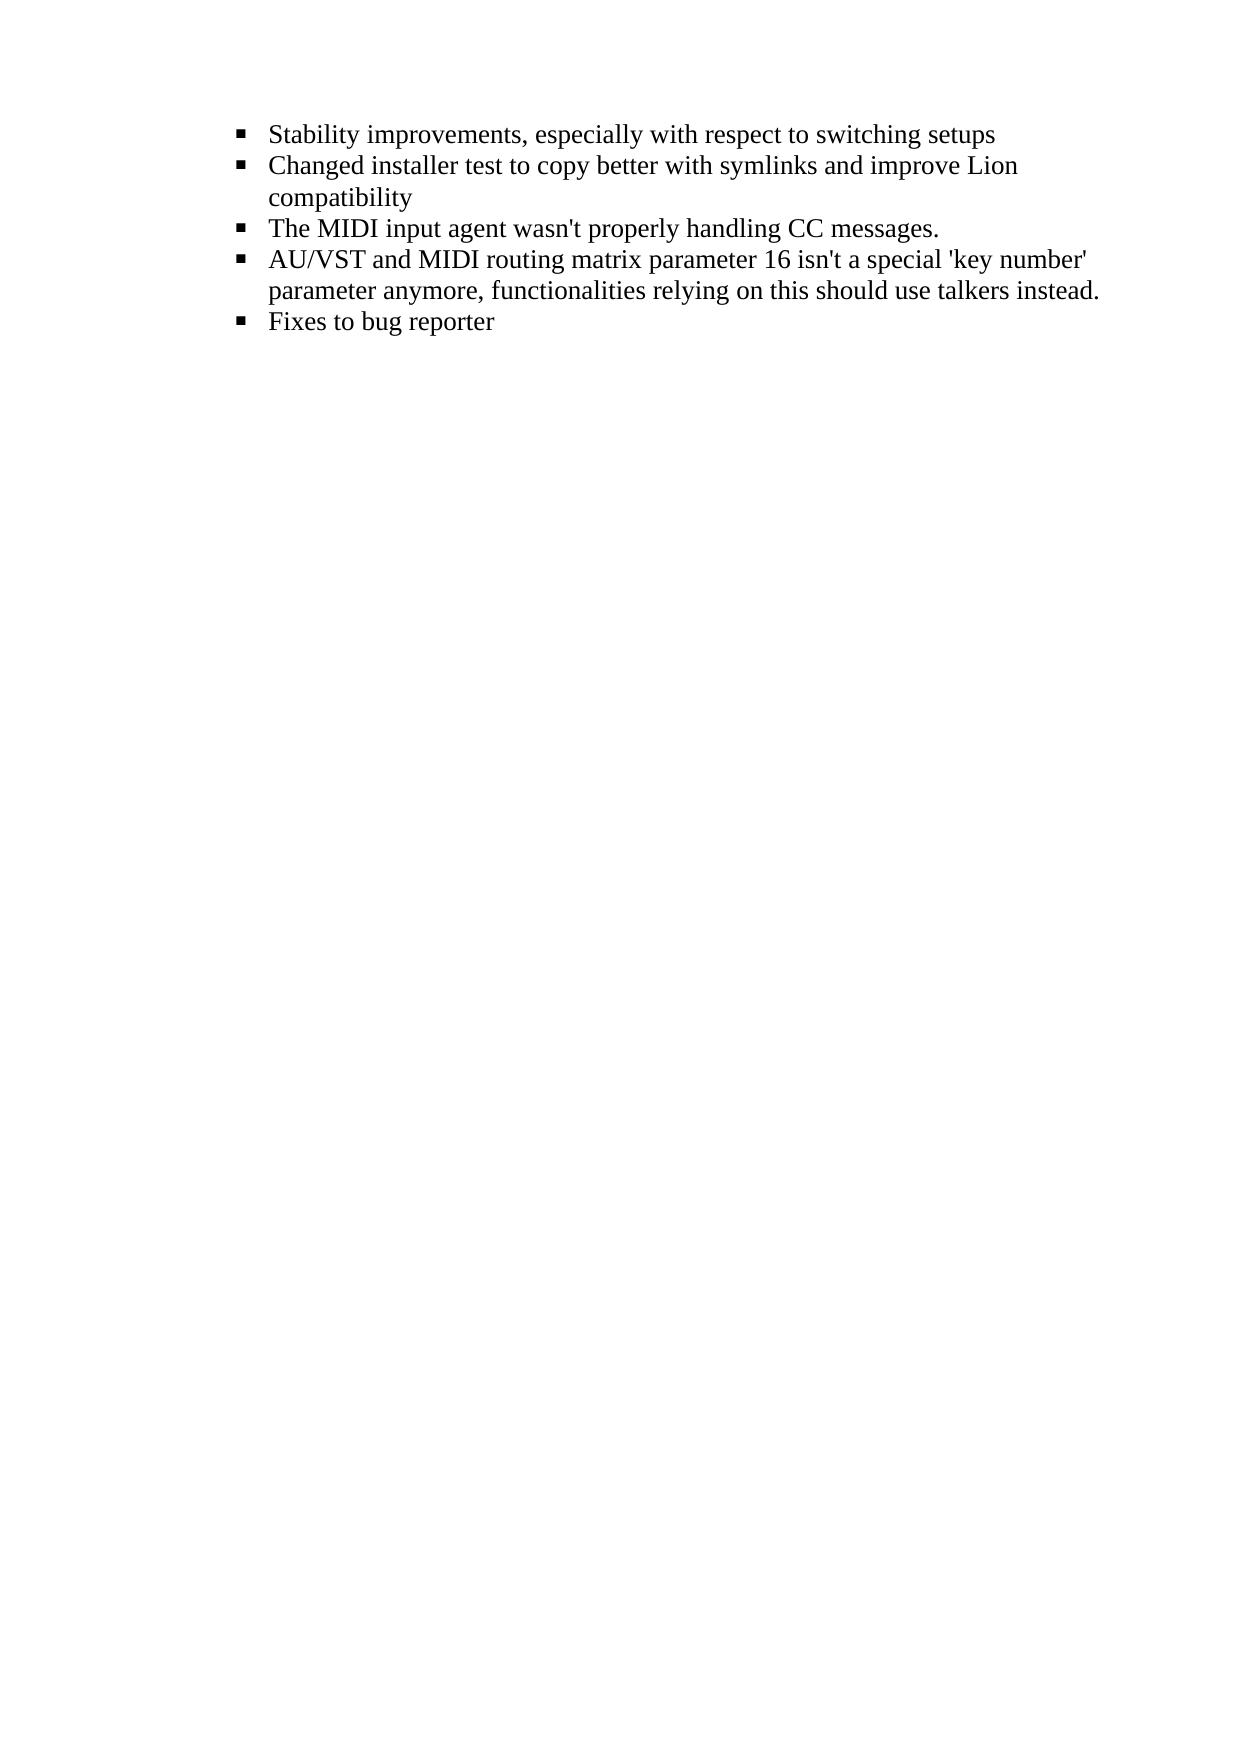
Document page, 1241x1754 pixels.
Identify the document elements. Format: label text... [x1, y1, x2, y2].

list Fixes to bug reporter [231, 305, 1122, 337]
list Changed installer test to copy better with symlinks and improve Lion compatibility [231, 149, 1122, 212]
list AU/VST and MIDI routing matrix parameter 16 isn't a special 'key number' parameter anymore, functionalities relying on this should use talkers instead. [231, 243, 1122, 305]
list Stability improvements, especially with respect to switching setups [231, 118, 1122, 149]
list The MIDI input agent wasn't properly handling CC messages. [231, 212, 1122, 243]
